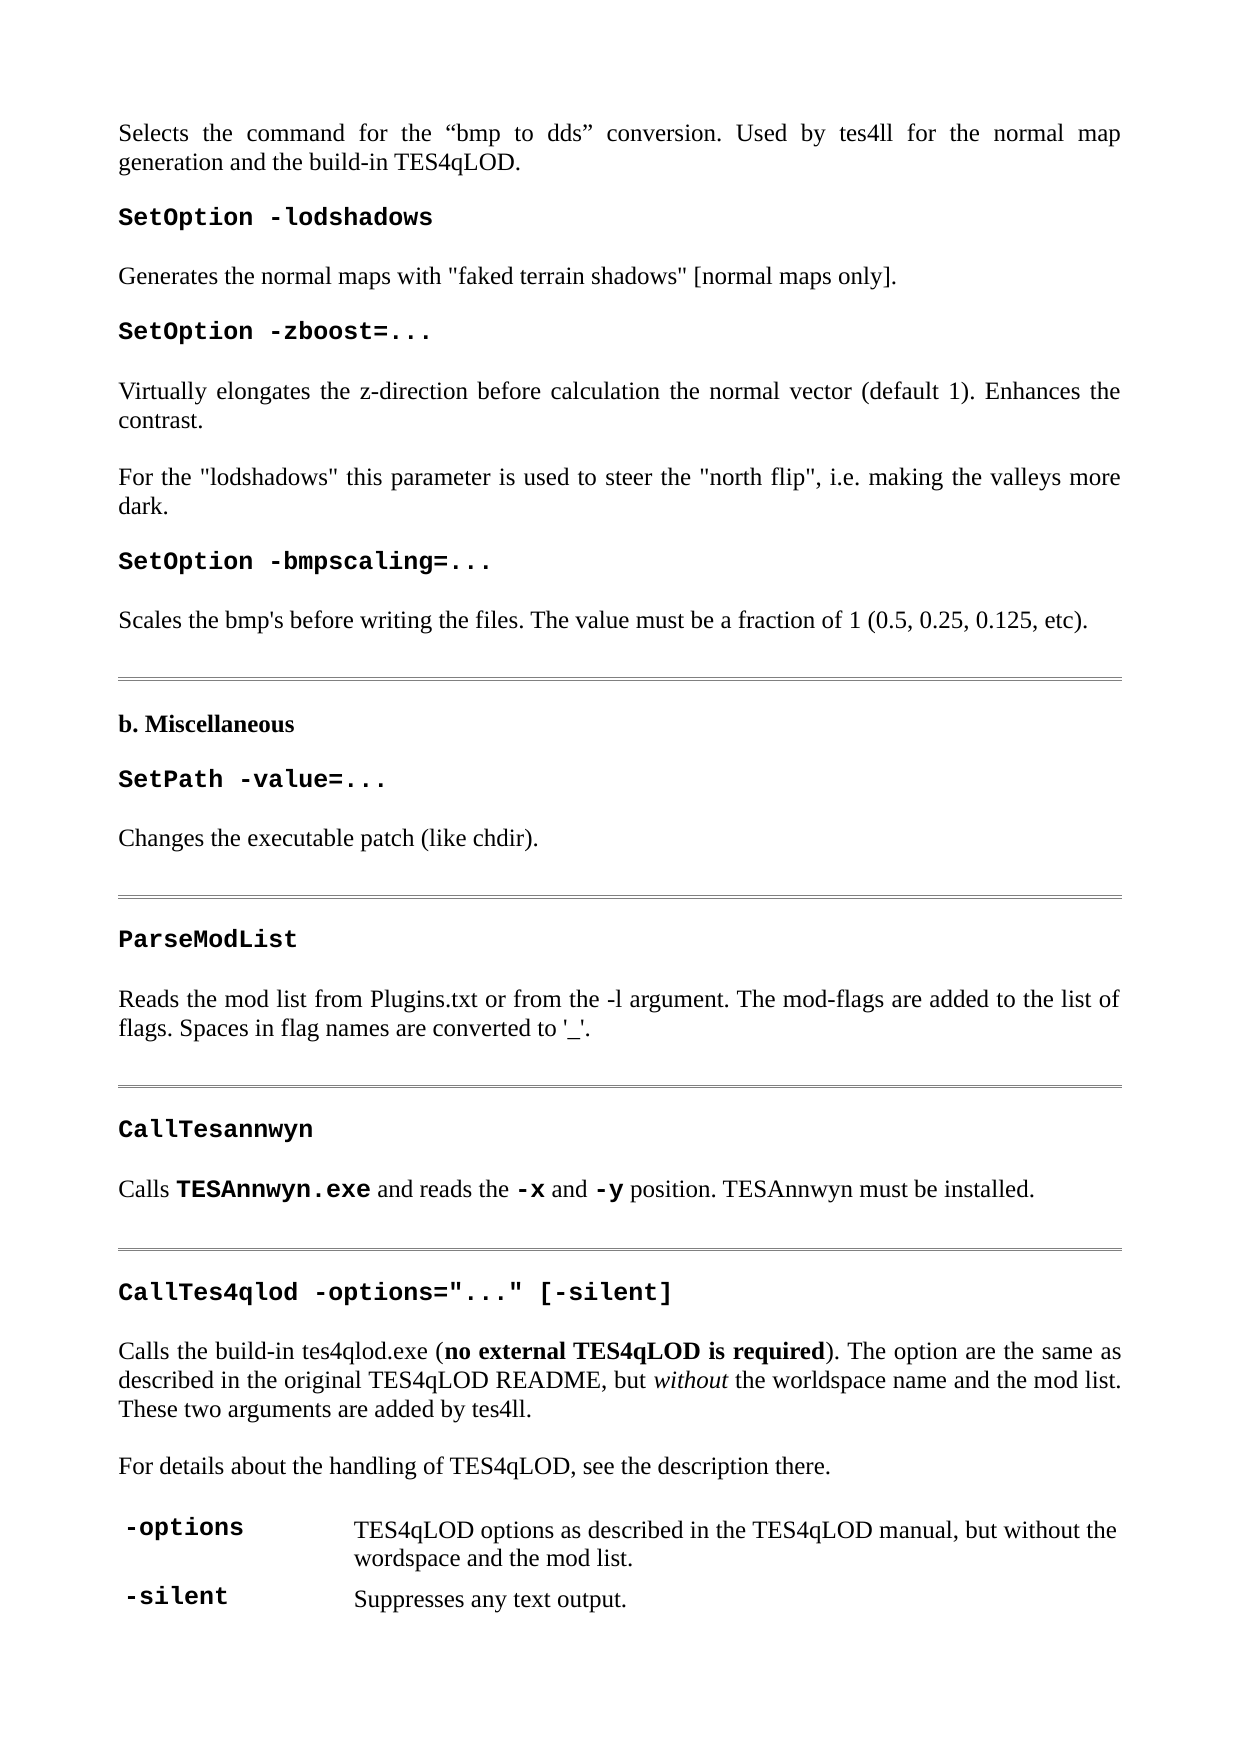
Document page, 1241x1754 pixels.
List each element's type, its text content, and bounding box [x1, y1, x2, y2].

text SetOption -zboost=... [118, 319, 1122, 347]
text Calls TESAnnwyn.exe and reads the -x and -y position. TESAnnwyn must be installed. [118, 1174, 1122, 1204]
table_header TES4qLOD options as described in the TES4qLOD manual, but without the wordspace and the mod list. [348, 1509, 1123, 1578]
table_cell -silent [118, 1578, 348, 1618]
table_cell Suppresses any text output. [348, 1578, 1123, 1618]
text Changes the executable patch (like chdir). [118, 823, 1122, 852]
text For details about the handling of TES4qLOD, see the description there. [118, 1451, 1122, 1480]
text b. Miscellaneous [118, 709, 1122, 738]
text CallTesannwyn [118, 1117, 1122, 1145]
text SetOption -bmpscaling=... [118, 548, 1122, 577]
text Calls the build-in tes4qlod.exe (no external TES4qLOD is required). The option are the same as described in the original TES4qLOD README, but without the worldspace name and the mod list. These two arguments are added by tes4ll. [118, 1336, 1122, 1423]
text Reads the mod list from Plugins.txt or from the -l argument. The mod-flags are added to the list of flags. Spaces in flag names are converted to '_'. [118, 984, 1122, 1042]
text Generates the normal maps with "faked terrain shadows" [normal maps only]. [118, 261, 1122, 290]
text SetPath -value=... [118, 767, 1122, 795]
text SetOption -lodshadows [118, 204, 1122, 233]
text Virtually elongates the z-direction before calculation the normal vector (default 1). Enhances the contrast. [118, 376, 1122, 433]
text Selects the command for the “bmp to dds” conversion. Used by tes4ll for the normal map generation and the build-in TES4qLOD. [118, 118, 1122, 176]
text ParseModList [118, 927, 1122, 955]
table_header -options [118, 1509, 348, 1578]
text For the "lodshadows" this parameter is used to steer the "north flip", i.e. making the valleys more dark. [118, 462, 1122, 520]
text CallTes4qlod -options="..." [-silent] [118, 1279, 1122, 1308]
text Scales the bmp's before writing the files. The value must be a fraction of 1 (0.5, 0.25, 0.125, etc). [118, 606, 1122, 634]
